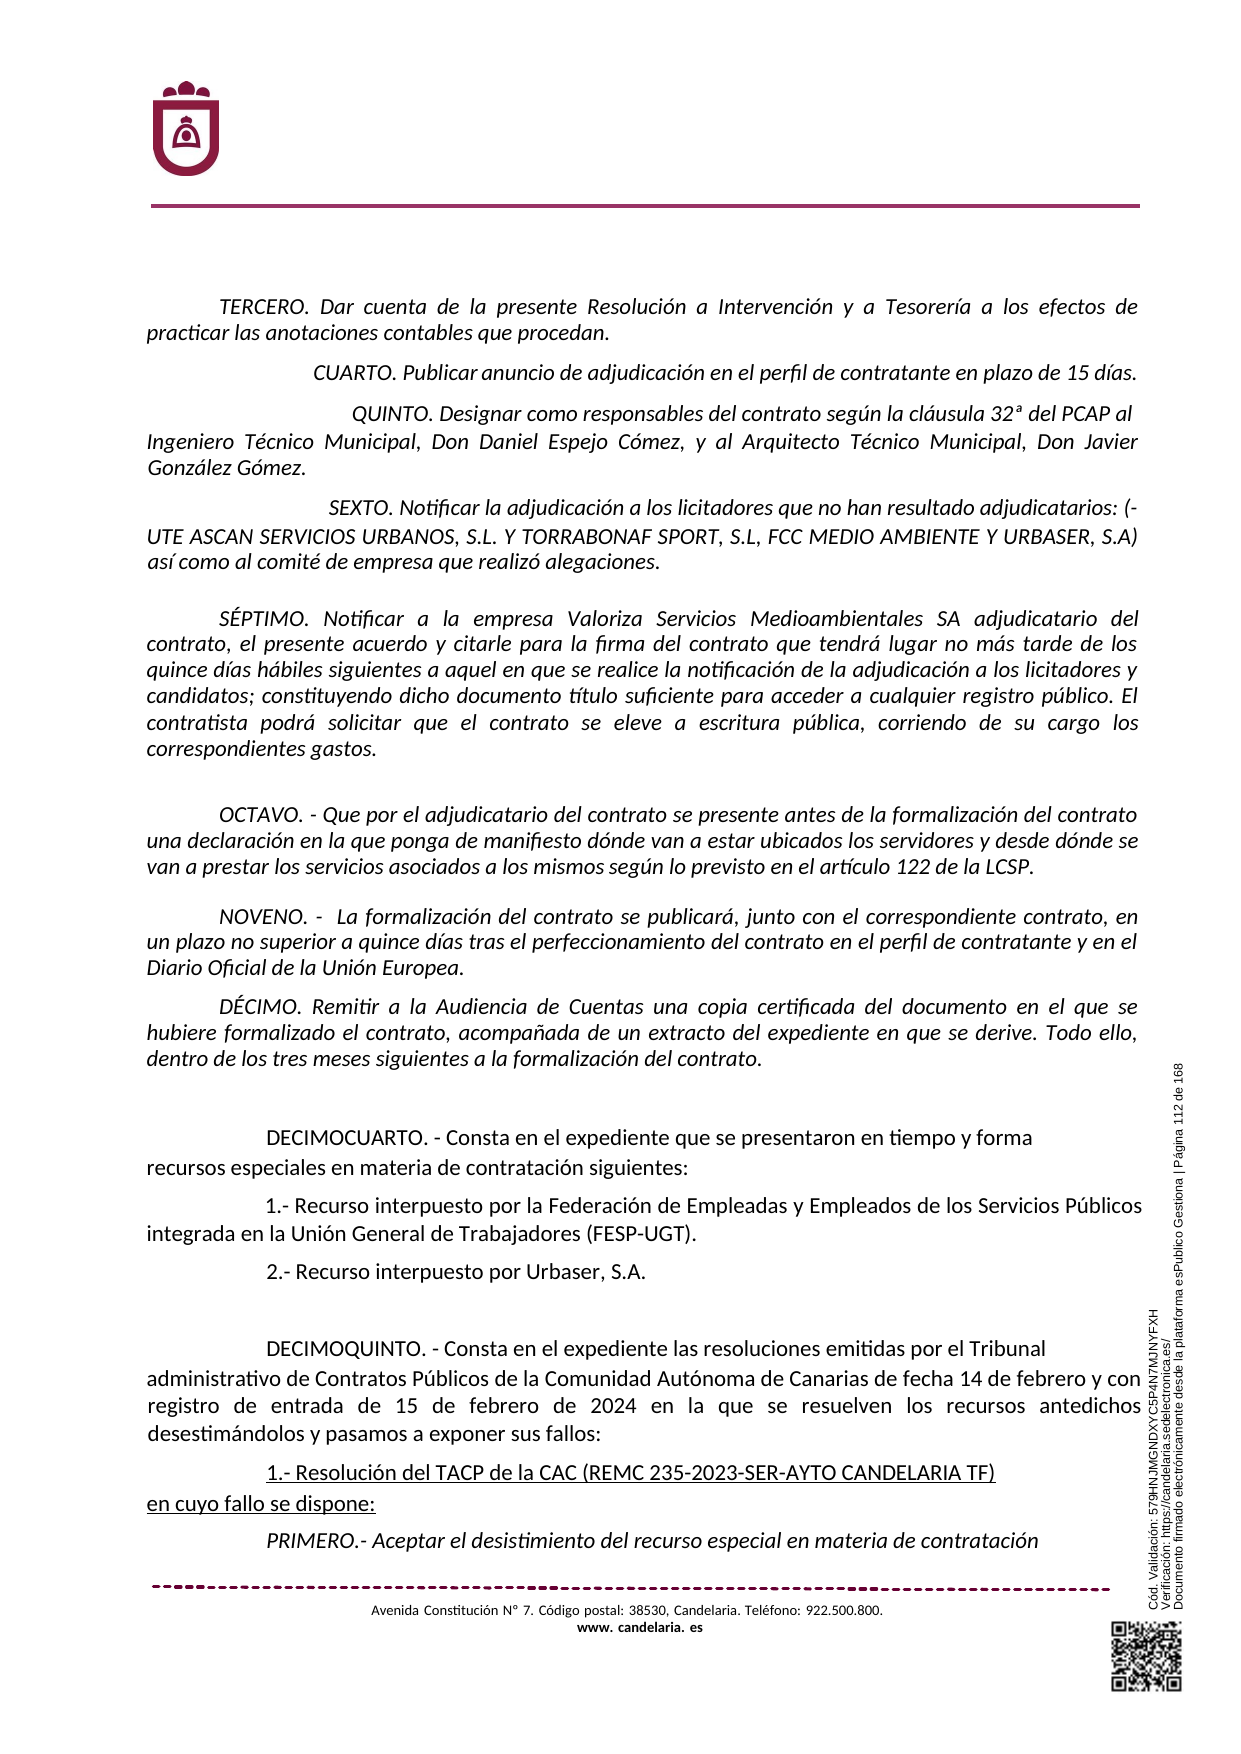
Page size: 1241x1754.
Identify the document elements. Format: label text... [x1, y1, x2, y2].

text Ingeniero Técnico Municipal, Don Daniel Espejo Cómez, y al Arquitecto Técnico Municipal, Don Javier González Gómez. [146, 429, 1142, 481]
text UTE ASCAN SERVICIOS URBANOS, S.L. Y TORRABONAF SPORT, S.L, FCC MEDIO AMBIENTE Y URBASER, S.A) así como al comité de empresa que realizó alegaciones. [146, 523, 1142, 576]
text 1.- Recurso interpuesto por la Federación de Empleadas y Empleados de los Servicios Públicos integrada en la Unión General de Trabajadores (FESP-UGT). [146, 1192, 1144, 1247]
text administrativo de Contratos Públicos de la Comunidad Autónoma de Canarias de fecha 14 de febrero y con registro de entrada de 15 de febrero de 2024 en la que se resuelven los recursos antedichos desestimándolos y pasamos a exponer sus fallos: [146, 1364, 1144, 1447]
text TERCERO. Dar cuenta de la presente Resolución a Intervención y a Tesorería a los efectos de practicar las anotaciones contables que procedan. [146, 293, 1142, 346]
text NOVENO. - La formalización del contrato se publicará, junto con el correspondiente contrato, en un plazo no superior a quince días tras el perfeccionamiento del contrato en el perfil de contratante y en el Diario Oficial de la Unión Europea. [146, 903, 1142, 982]
text en cuyo fallo se dispone: [146, 1489, 1144, 1517]
text OCTAVO. - Que por el adjudicatario del contrato se presente antes de la formalización del contrato una declaración en la que ponga de manifiesto dónde van a estar ubicados los servidores y desde dónde se van a prestar los servicios asociados a los mismos según lo previsto en el artículo 122 de la LCSP. [146, 802, 1142, 880]
text recursos especiales en materia de contratación siguientes: [146, 1153, 1144, 1181]
text DECIMOCUARTO. - Consta en el expediente que se presentaron en tiempo y forma [266, 1124, 1144, 1151]
text DECIMOQUINTO. - Consta en el expediente las resoluciones emitidas por el Tribunal [266, 1335, 1144, 1362]
text PRIMERO.- Aceptar el desistimiento del recurso especial en materia de contratación [266, 1528, 1142, 1554]
text 2.- Recurso interpuesto por Urbaser, S.A. [266, 1258, 1144, 1285]
text SEXTO. Notificar la adjudicación a los licitadores que no han resultado adjudicatarios: (- [110, 493, 1141, 521]
text 1.- Resolución del TACP de la CAC (REMC 235-2023-SER-AYTO CANDELARIA TF) [266, 1458, 1144, 1486]
text DÉCIMO. Remitir a la Audiencia de Cuentas una copia certificada del documento en el que se hubiere formalizado el contrato, acompañada de un extracto del expediente en que se derive. Todo ello, dentro de los tres meses siguientes a la formalización del contrato. [146, 994, 1142, 1072]
text QUINTO. Designar como responsables del contrato según la cláusula 32ª del PCAP al [110, 399, 1141, 427]
text CUARTO. Publicar anuncio de adjudicación en el perfil de contratante en plazo de 15 días. [110, 358, 1141, 386]
text SÉPTIMO. Notificar a la empresa Valoriza Servicios Medioambientales SA adjudicatario del contrato, el presente acuerdo y citarle para la firma del contrato que tendrá lugar no más tarde de los quince días hábiles siguientes a aquel en que se realice la notificación de la adjudicación a los licitadores y candidatos; constituyendo dicho documento título suficiente para acceder a cualquier registro público. El contratista podrá solicitar que el contrato se eleve a escritura pública, corriendo de su cargo los correspondientes gastos. [146, 605, 1142, 762]
